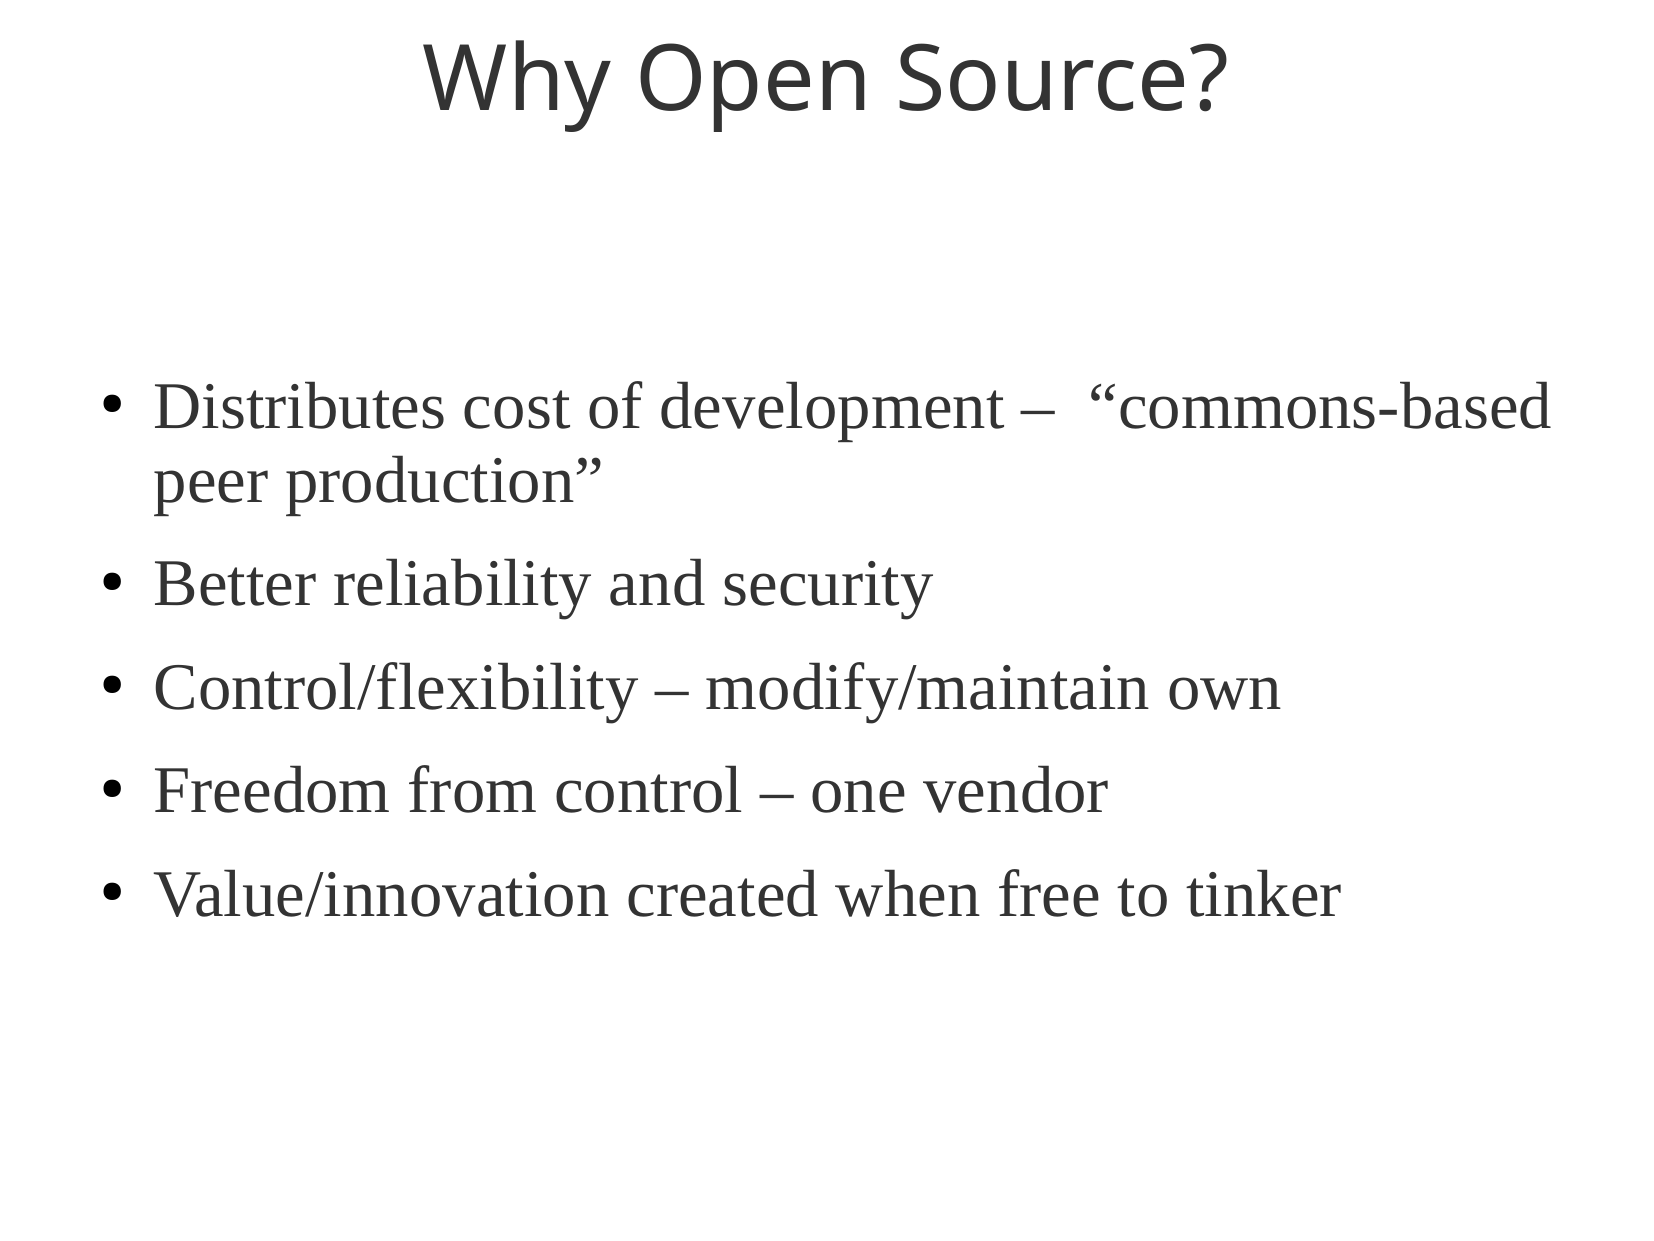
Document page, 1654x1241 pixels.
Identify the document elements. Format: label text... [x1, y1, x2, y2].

list Distributes cost of development – “commons-based peer production” Better reliability and security Control/flexibility – modify/maintain own Freedom from control – one vendor Value/innovation created when free to tinker [82, 368, 1571, 943]
title Why Open Source? [82, 0, 1571, 151]
